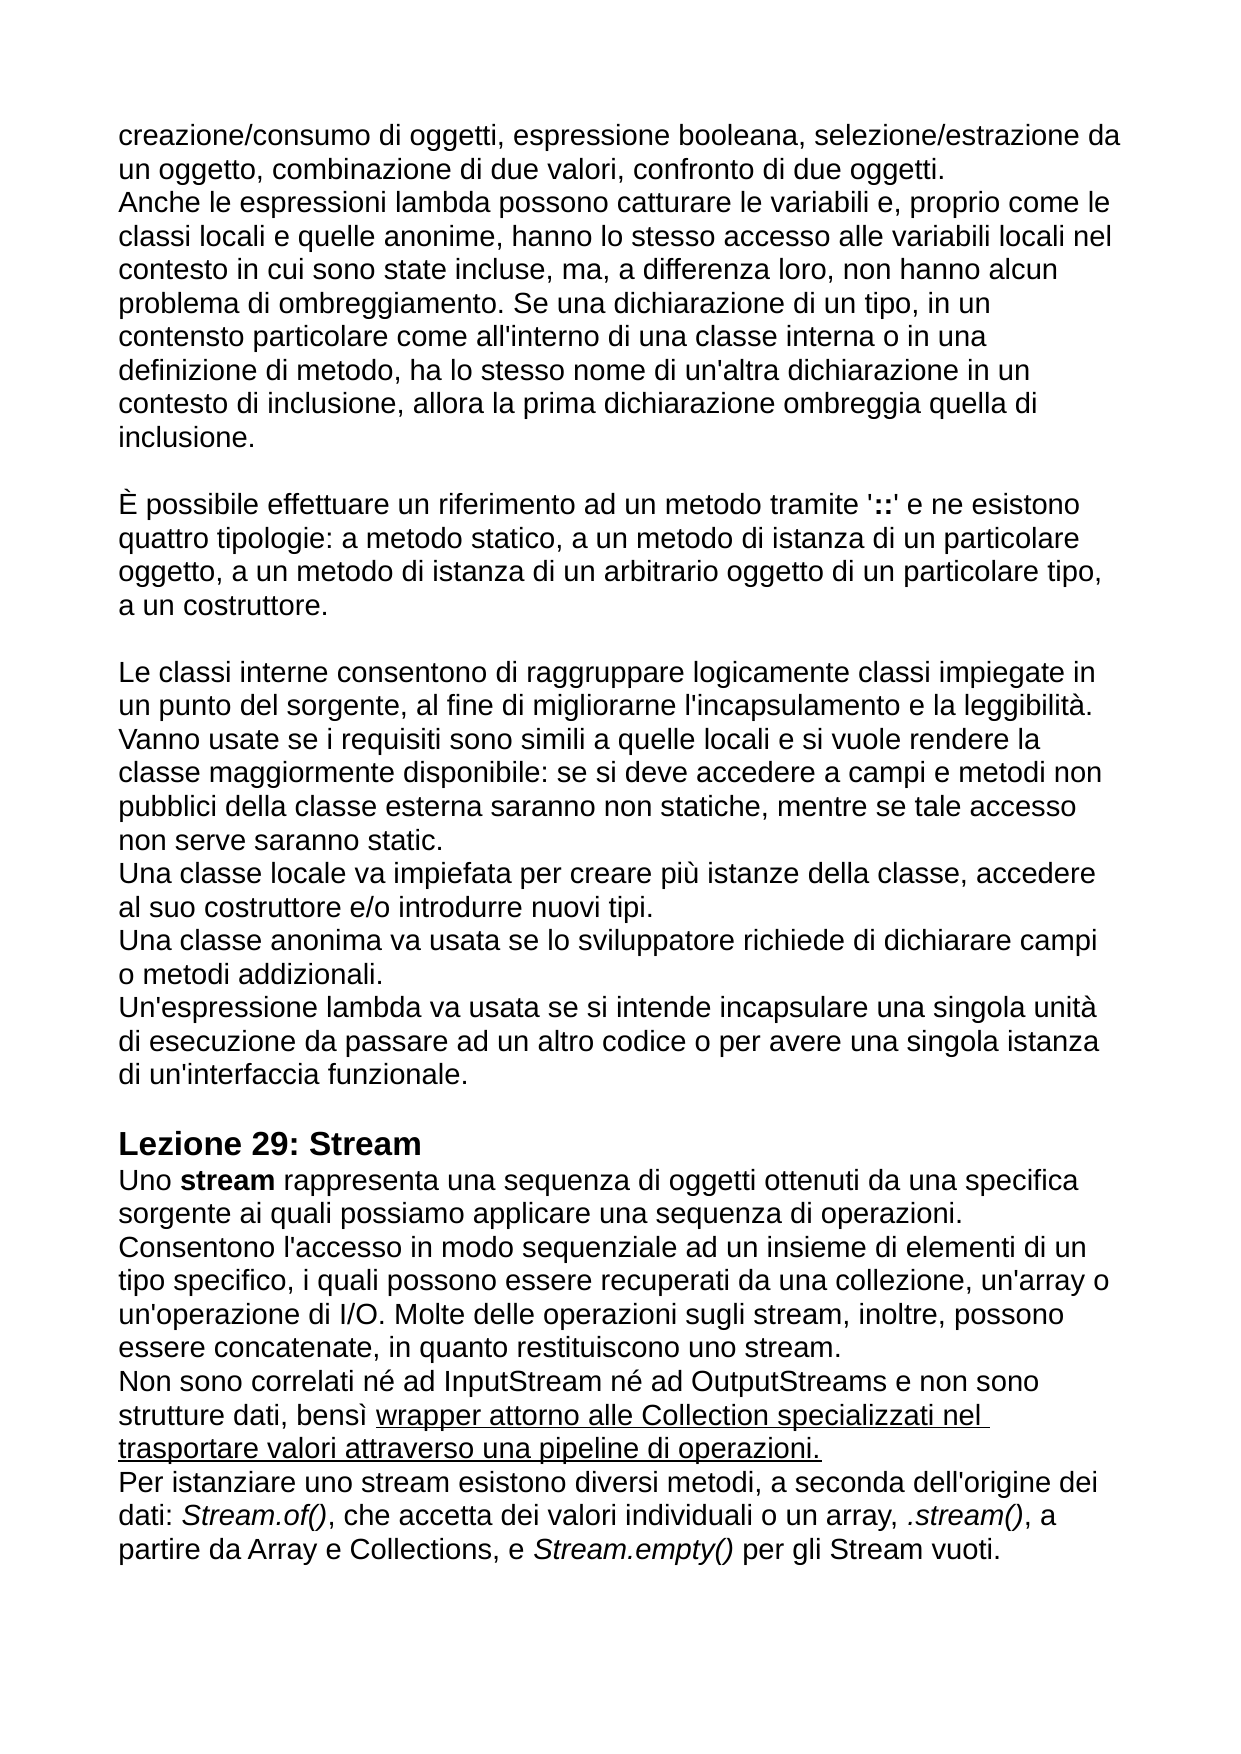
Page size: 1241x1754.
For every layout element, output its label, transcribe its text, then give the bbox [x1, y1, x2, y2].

text Uno stream rappresenta una sequenza di oggetti ottenuti da una specifica sorgente ai quali possiamo applicare una sequenza di operazioni. Consentono l'accesso in modo sequenziale ad un insieme di elementi di un tipo specifico, i quali possono essere recuperati da una collezione, un'array o un'operazione di I/O. Molte delle operazioni sugli stream, inoltre, possono essere concatenate, in quanto restituiscono uno stream. [118, 1163, 1122, 1364]
text Lezione 29: Stream [118, 1124, 1122, 1163]
text creazione/consumo di oggetti, espressione booleana, selezione/estrazione da un oggetto, combinazione di due valori, confronto di due oggetti. [118, 118, 1122, 185]
text Una classe locale va impiefata per creare più istanze della classe, accedere al suo costruttore e/o introdurre nuovi tipi. [118, 856, 1122, 923]
text Non sono correlati né ad InputStream né ad OutputStreams e non sono strutture dati, bensì wrapper attorno alle Collection specializzati nel trasportare valori attraverso una pipeline di operazioni. [118, 1364, 1122, 1465]
text Anche le espressioni lambda possono catturare le variabili e, proprio come le classi locali e quelle anonime, hanno lo stesso accesso alle variabili locali nel contesto in cui sono state incluse, ma, a differenza loro, non hanno alcun problema di ombreggiamento. Se una dichiarazione di un tipo, in un contensto particolare come all'interno di una classe interna o in una definizione di metodo, ha lo stesso nome di un'altra dichiarazione in un contesto di inclusione, allora la prima dichiarazione ombreggia quella di inclusione. [118, 185, 1122, 453]
text Le classi interne consentono di raggruppare logicamente classi impiegate in un punto del sorgente, al fine di migliorarne l'incapsulamento e la leggibilità. Vanno usate se i requisiti sono simili a quelle locali e si vuole rendere la classe maggiormente disponibile: se si deve accedere a campi e metodi non pubblici della classe esterna saranno non statiche, mentre se tale accesso non serve saranno static. [118, 655, 1122, 856]
text È possibile effettuare un riferimento ad un metodo tramite '::' e ne esistono quattro tipologie: a metodo statico, a un metodo di istanza di un particolare oggetto, a un metodo di istanza di un arbitrario oggetto di un particolare tipo, a un costruttore. [118, 487, 1122, 621]
text Un'espressione lambda va usata se si intende incapsulare una singola unità di esecuzione da passare ad un altro codice o per avere una singola istanza di un'interfaccia funzionale. [118, 990, 1122, 1091]
text Per istanziare uno stream esistono diversi metodi, a seconda dell'origine dei dati: Stream.of(), che accetta dei valori individuali o un array, .stream(), a partire da Array e Collections, e Stream.empty() per gli Stream vuoti. [118, 1465, 1122, 1565]
text Una classe anonima va usata se lo sviluppatore richiede di dichiarare campi o metodi addizionali. [118, 923, 1122, 990]
